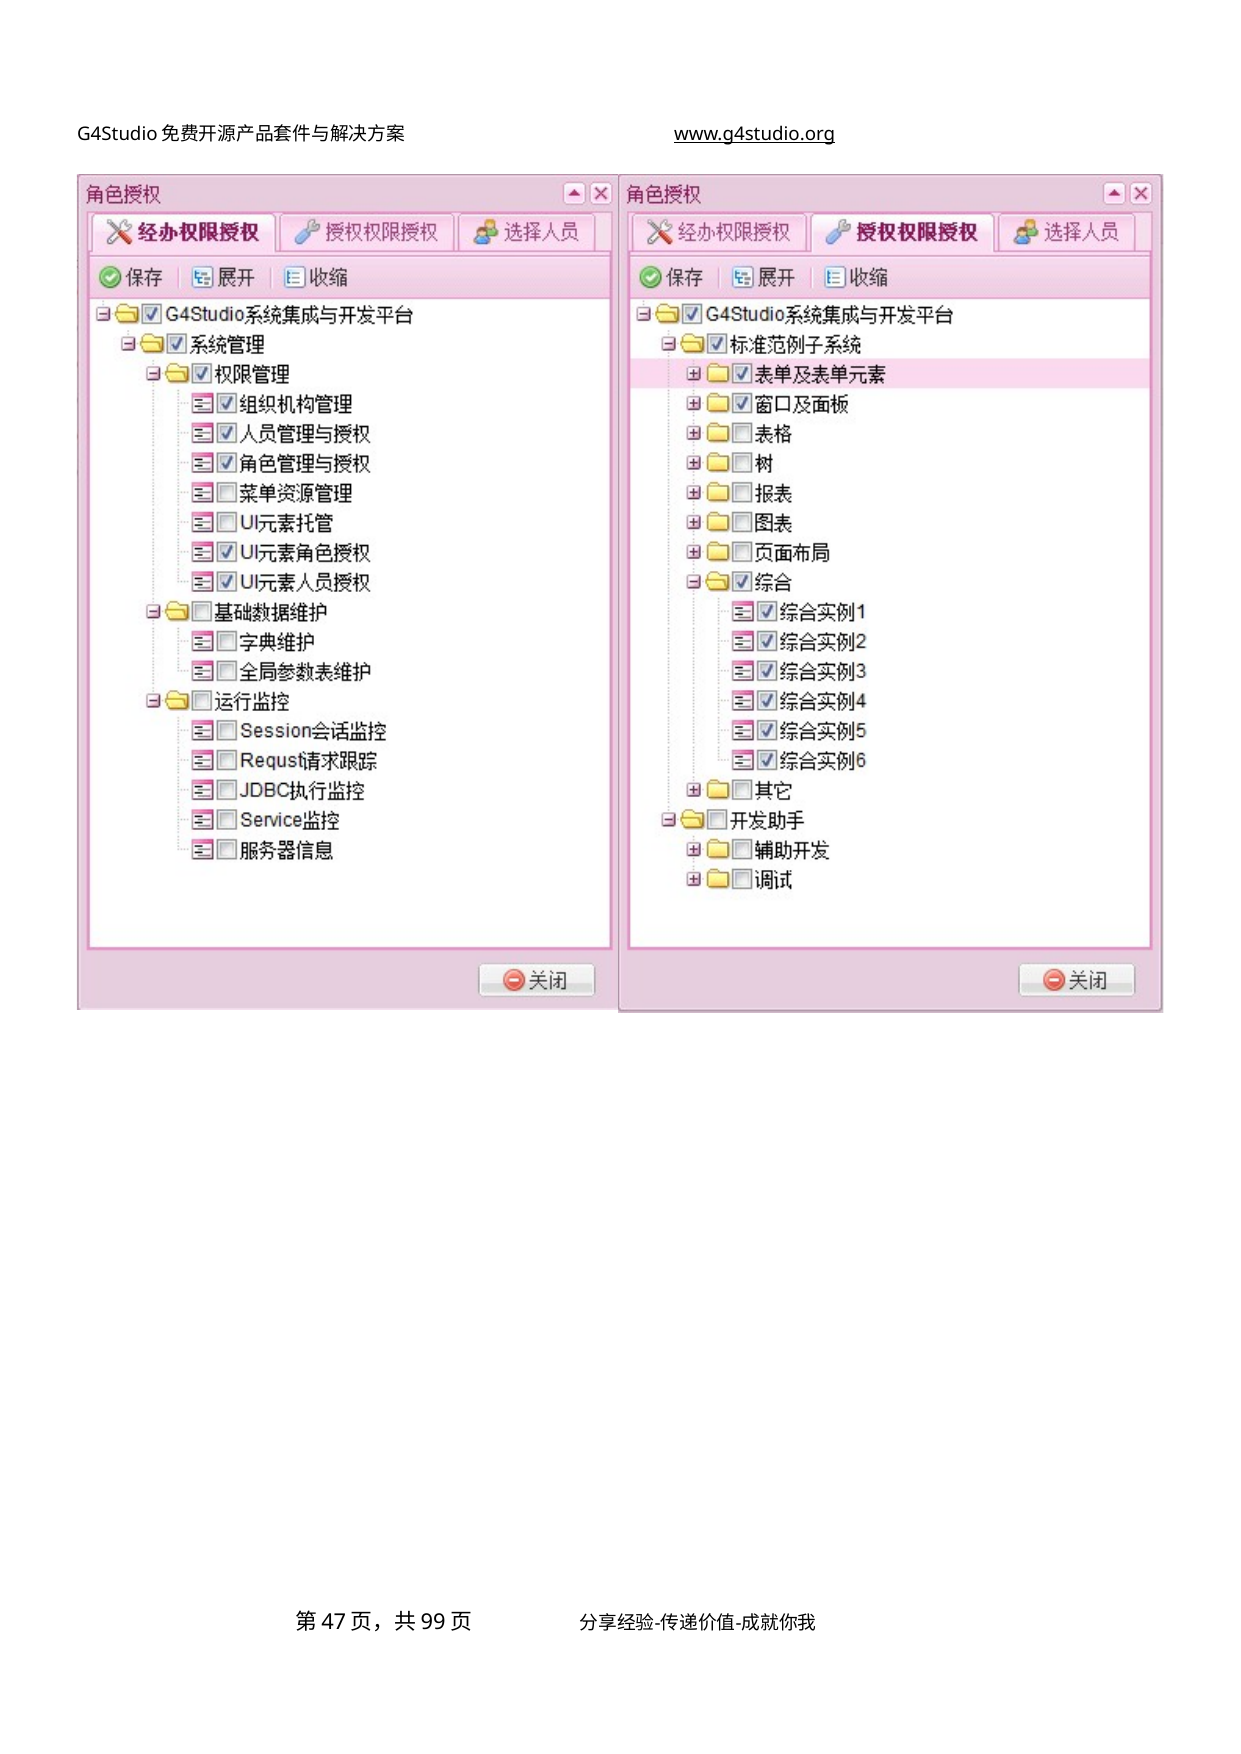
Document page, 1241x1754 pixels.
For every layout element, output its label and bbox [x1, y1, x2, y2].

picture [76, 174, 1164, 1013]
